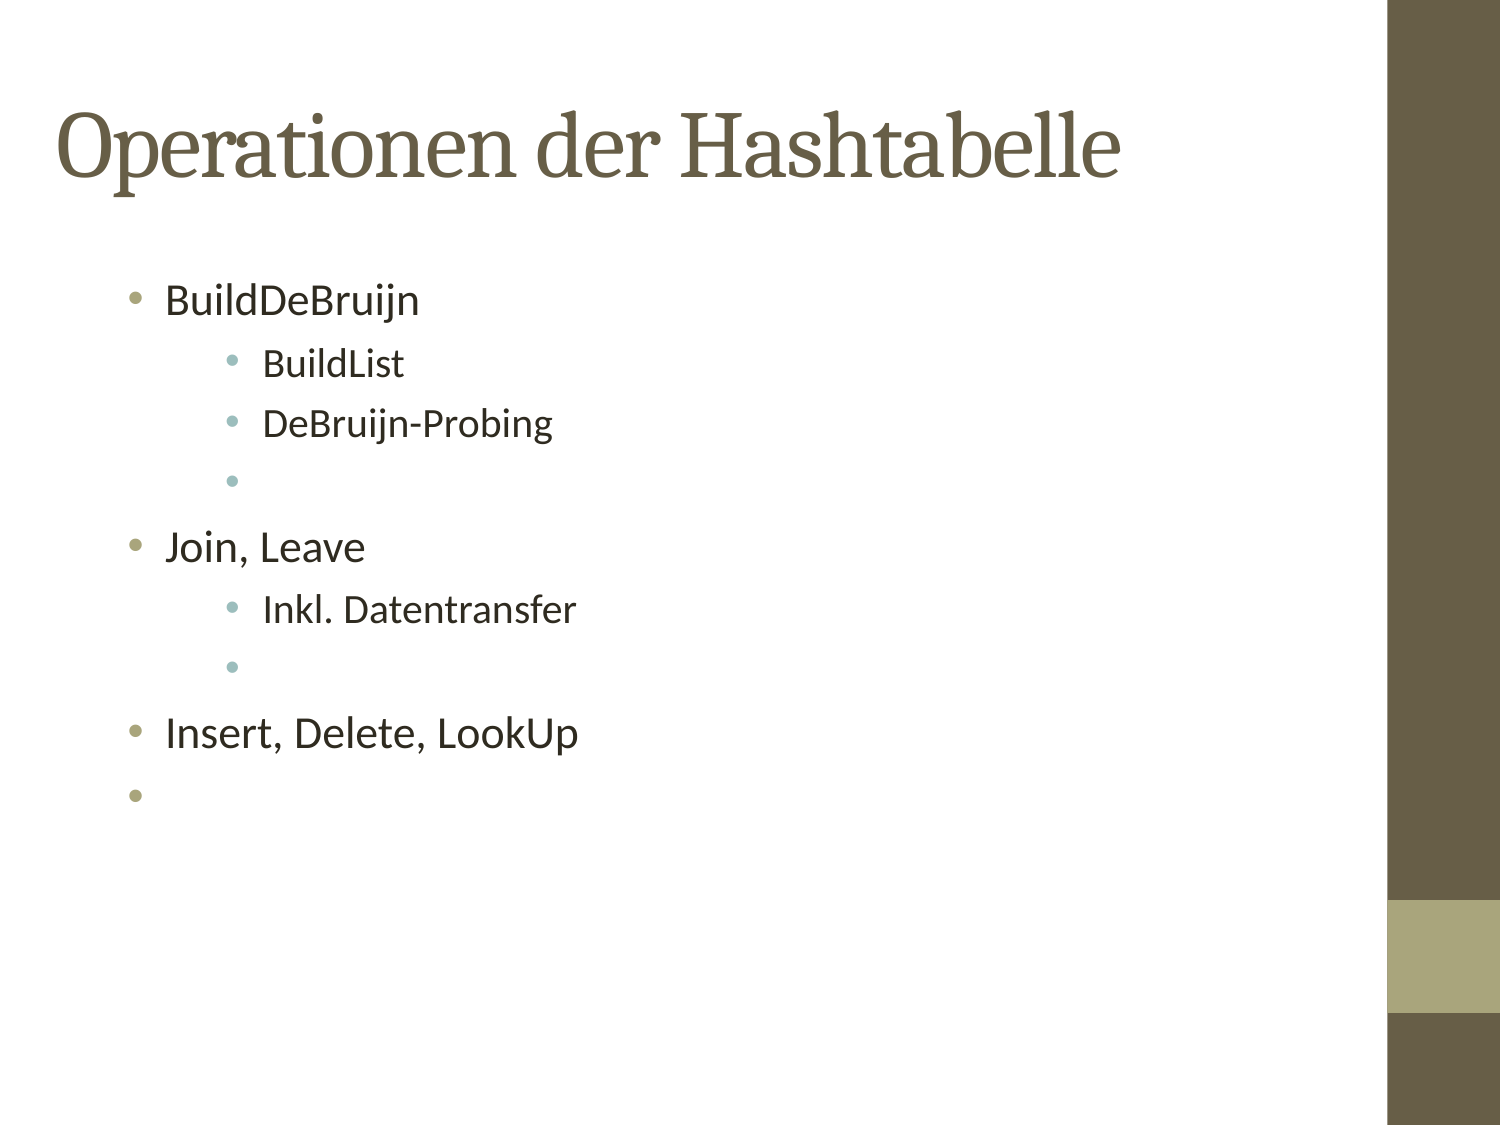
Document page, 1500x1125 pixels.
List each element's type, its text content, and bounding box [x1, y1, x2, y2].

list BuildDeBruijn BuildList DeBruijn-Probing Join, Leave Inkl. Datentransfer Insert, Delete, LookUp [75, 262, 1326, 1051]
title Operationen der Hashtabelle [41, 45, 1292, 233]
